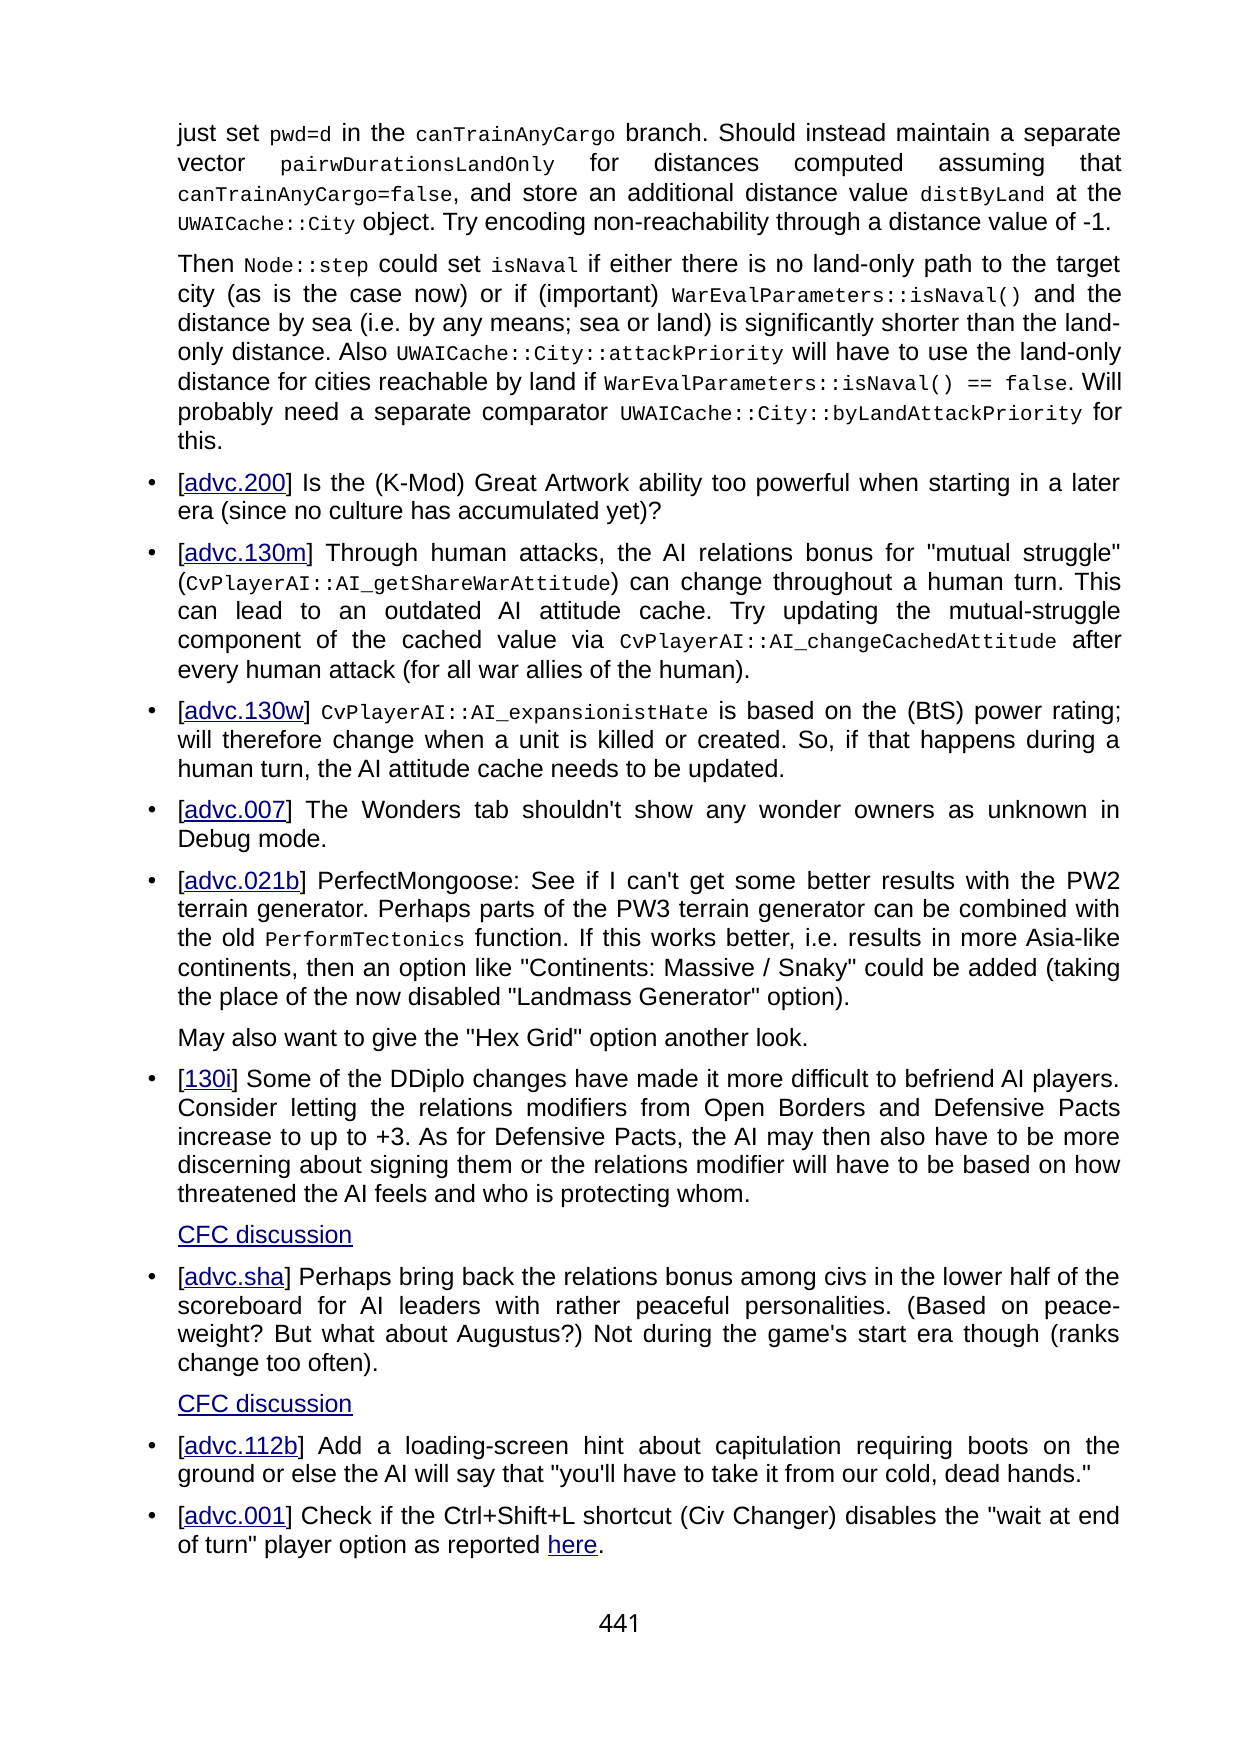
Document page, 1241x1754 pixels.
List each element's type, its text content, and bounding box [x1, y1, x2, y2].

list [advc.001] Check if the Ctrl+Shift+L shortcut (Civ Changer) disables the "wait at end of turn" player option as reported here. [148, 1501, 1122, 1558]
list [advc.112b] Add a loading-screen hint about capitulation requiring boots on the ground or else the AI will say that "you'll have to take it from our cold, dead hands." [148, 1431, 1122, 1488]
list May also want to give the "Hex Grid" option another look. [148, 1023, 1122, 1052]
list CFC discussion [148, 1221, 1122, 1249]
list [advc.007] The Wonders tab shouldn't show any wonder owners as unknown in Debug mode. [148, 796, 1122, 853]
list [advc.130w] CvPlayerAI::AI_expansionistHate is based on the (BtS) power rating; will therefore change when a unit is killed or created. So, if that happens during a human turn, the AI attitude cache needs to be updated. [148, 696, 1122, 783]
list Then Node::step could set isNaval if either there is no land-only path to the target city (as is the case now) or if (important) WarEvalParameters::isNaval() and the distance by sea (i.e. by any means; sea or land) is significantly shorter than the land-only distance. Also UWAICache::City::attackPriority will have to use the land-only distance for cities reachable by land if WarEvalParameters::isNaval() == false. Will probably need a separate comparator UWAICache::City::byLandAttackPriority for this. [148, 249, 1122, 455]
list [130i] Some of the DDiplo changes have made it more difficult to befriend AI players. Consider letting the relations modifiers from Open Borders and Defensive Pacts increase to up to +3. As for Defensive Pacts, the AI may then also have to be more discerning about signing them or the relations modifier will have to be based on how threatened the AI feels and who is protecting whom. [148, 1064, 1122, 1208]
list [advc.021b] PerfectMongoose: See if I can't get some better results with the PW2 terrain generator. Perhaps parts of the PW3 terrain generator can be combined with the old PerformTectonics function. If this works better, i.e. results in more Asia-like continents, then an option like "Continents: Massive / Snaky" could be added (taking the place of the now disabled "Landmass Generator" option). [148, 866, 1122, 1010]
list [advc.130m] Through human attacks, the AI relations bonus for "mutual struggle" (CvPlayerAI::AI_getShareWarAttitude) can change throughout a human turn. This can lead to an outdated AI attitude cache. Try updating the mutual-struggle component of the cached value via CvPlayerAI::AI_changeCachedAttitude after every human attack (for all war allies of the human). [148, 538, 1122, 683]
list [advc.sha] Perhaps bring back the relations bonus among civs in the lower half of the scoreboard for AI leaders with rather peaceful personalities. (Based on peace-weight? But what about Augustus?) Not during the game's start era though (ranks change too often). [148, 1262, 1122, 1377]
list just set pwd=d in the canTrainAnyCargo branch. Should instead maintain a separate vector pairwDurationsLandOnly for distances computed assuming that canTrainAnyCargo=false, and store an additional distance value distByLand at the UWAICache::City object. Try encoding non-reachability through a distance value of -1. [148, 118, 1122, 237]
list CFC discussion [148, 1389, 1122, 1418]
list [advc.200] Is the (K-Mod) Great Artwork ability too powerful when starting in a later era (since no culture has accumulated yet)? [148, 467, 1122, 525]
